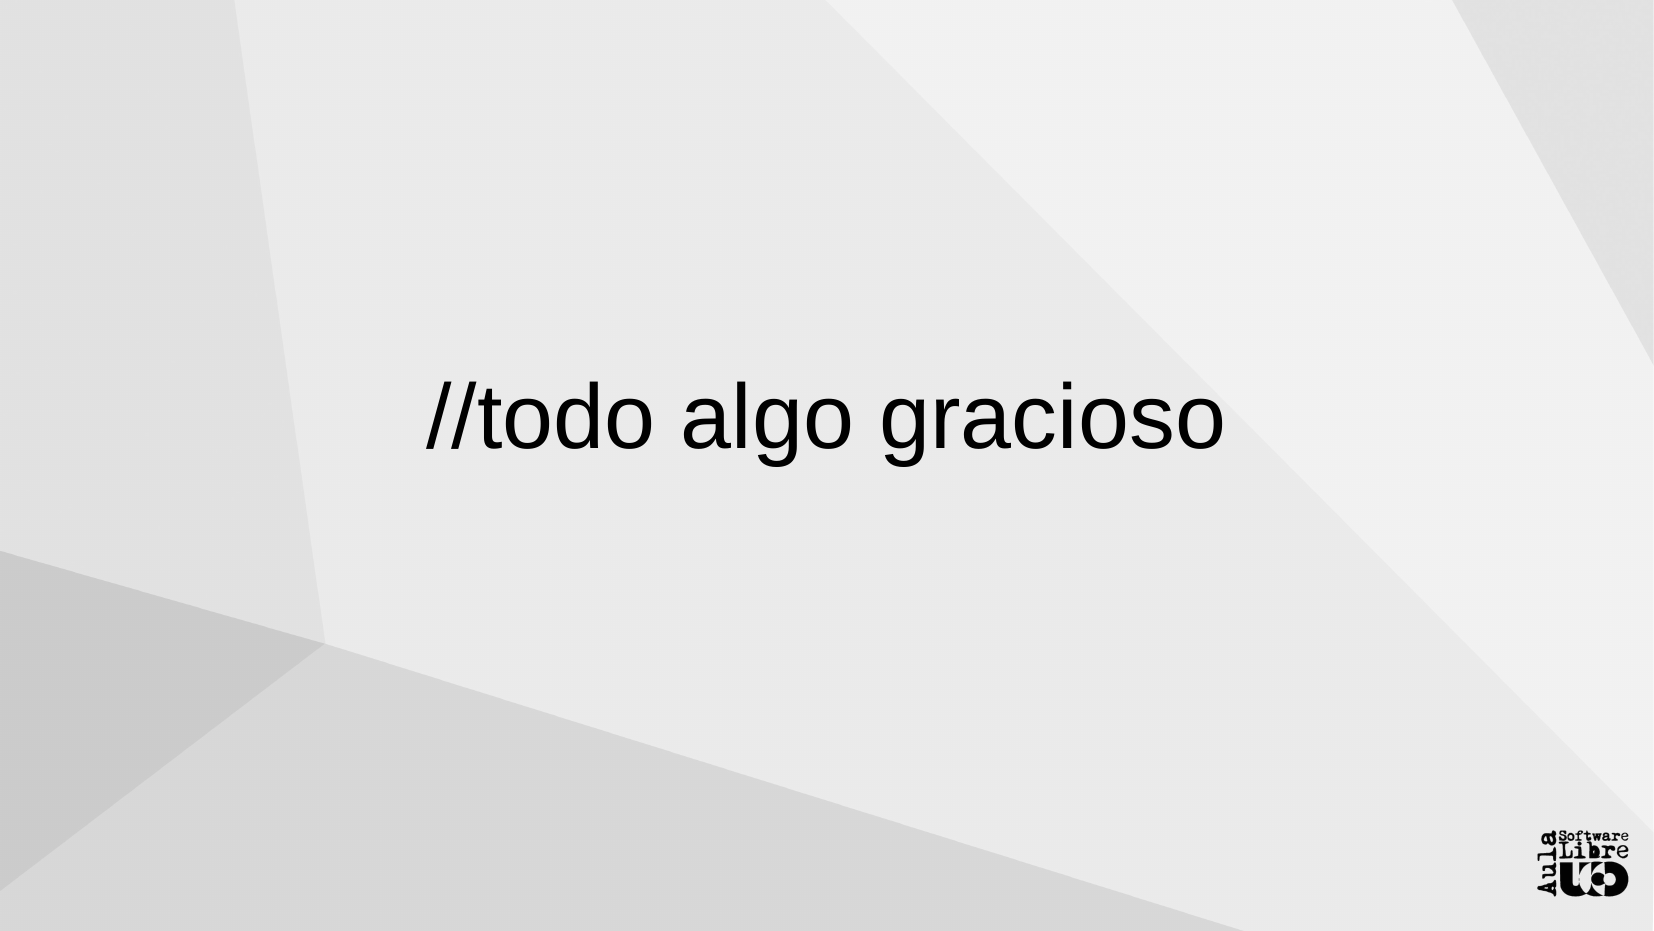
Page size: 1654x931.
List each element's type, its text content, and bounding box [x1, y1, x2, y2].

picture [0, 0, 1654, 931]
subtitle //todo algo gracioso [82, 83, 1571, 751]
